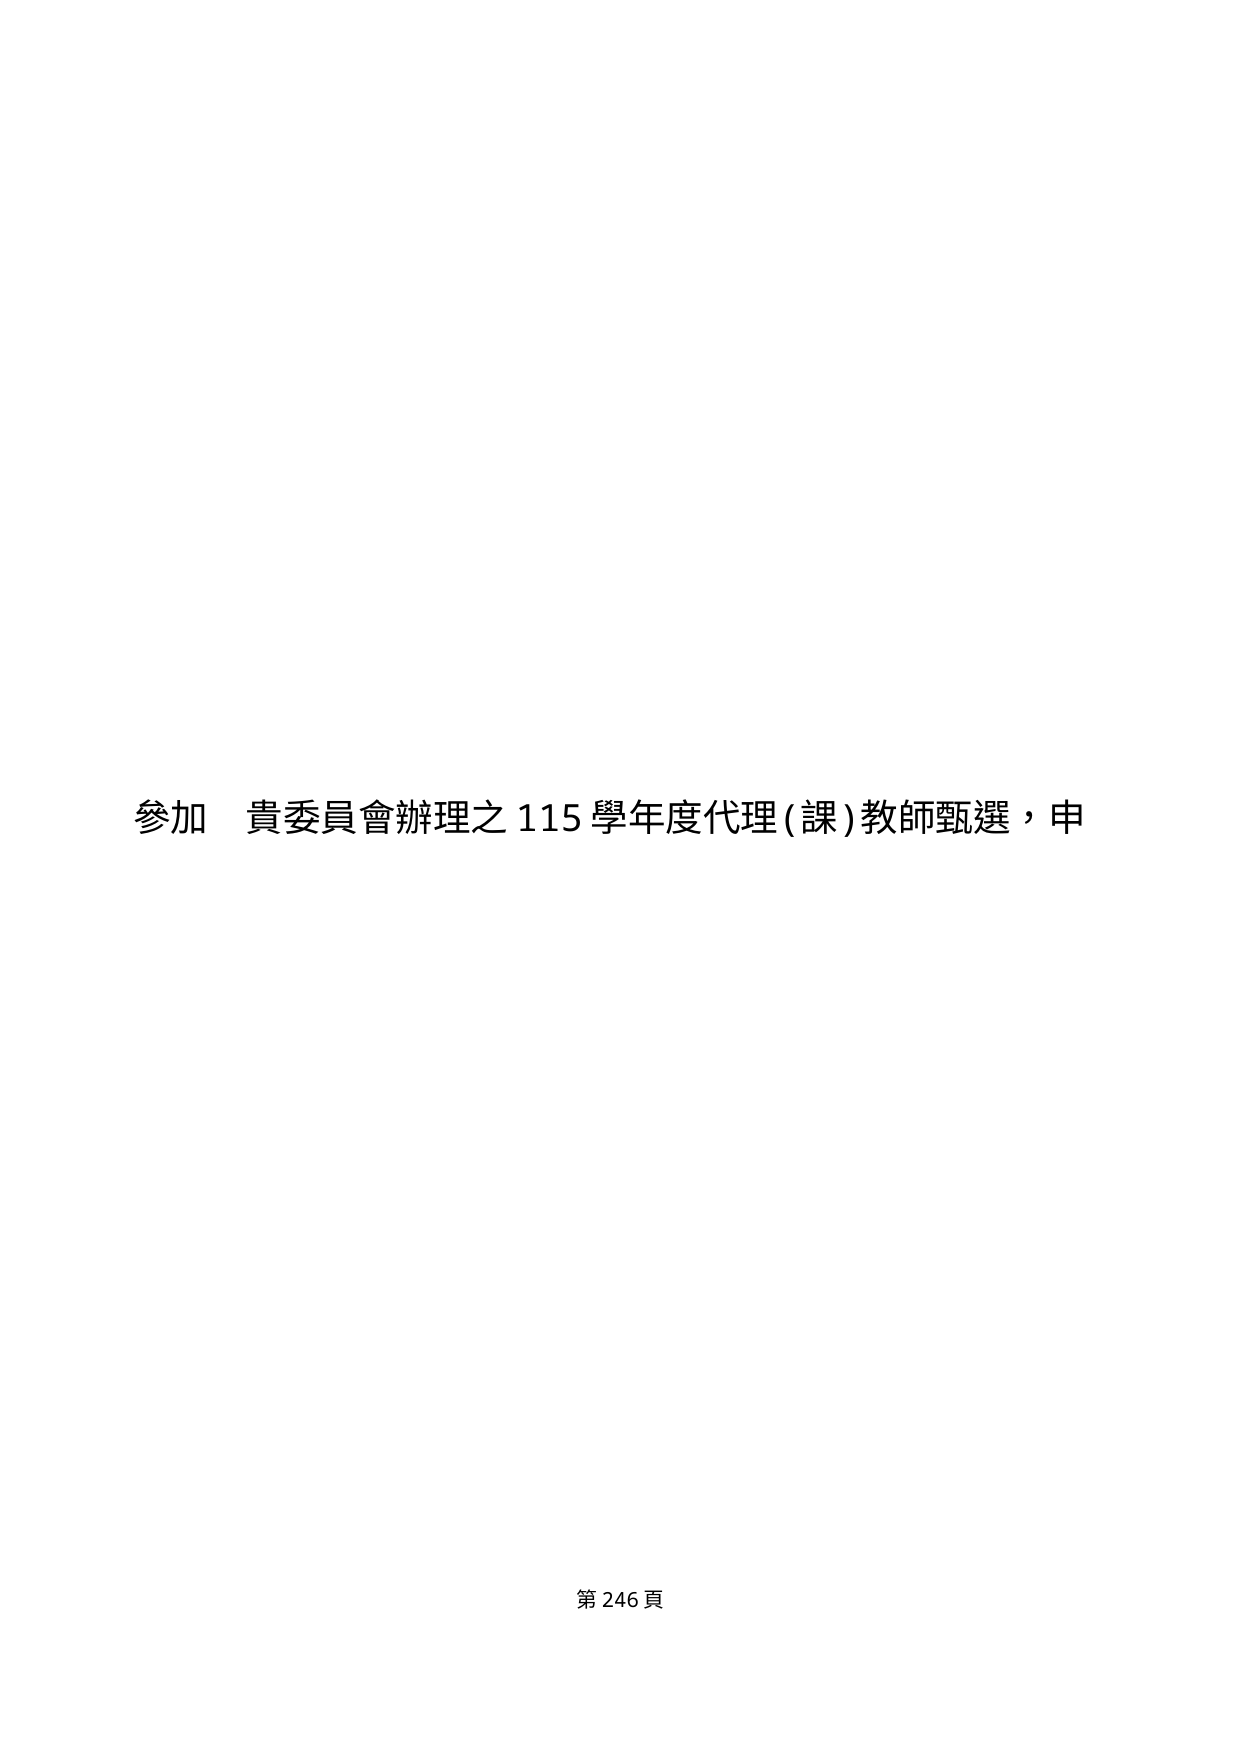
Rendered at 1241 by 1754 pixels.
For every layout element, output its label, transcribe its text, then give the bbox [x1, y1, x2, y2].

text 參加 貴委員會辦理之115學年度代理(課)教師甄選，申 [133, 758, 1122, 842]
